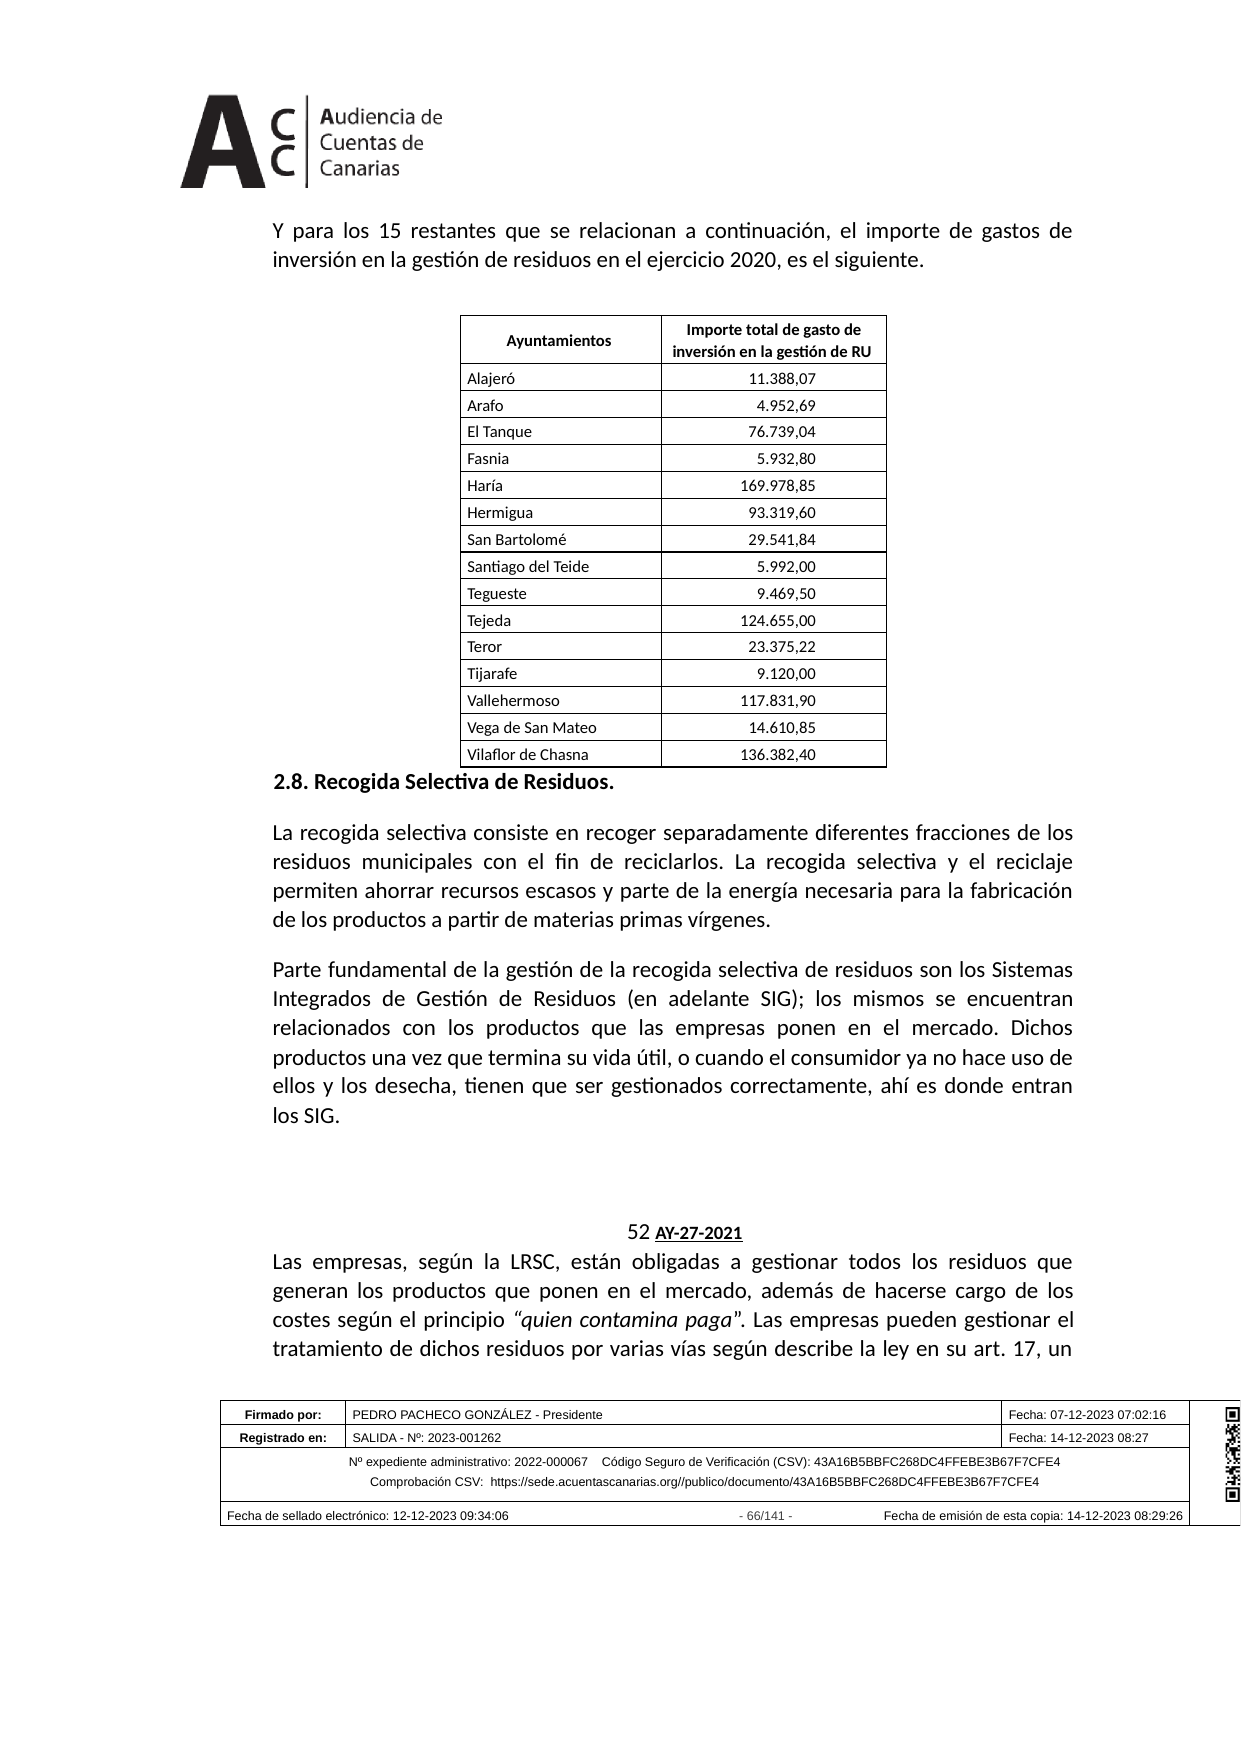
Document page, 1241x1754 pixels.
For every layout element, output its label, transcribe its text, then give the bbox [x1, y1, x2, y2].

table_cell Haría [461, 472, 661, 498]
table_cell Santiago del Teide [461, 553, 661, 578]
subtitle 52 AY-27-2021 [627, 1218, 1096, 1245]
table_cell 9.120,00 [662, 660, 886, 686]
subtitle 2.8. Recogida Selectiva de Residuos. [273, 767, 1096, 795]
table_cell 23.375,22 [662, 633, 886, 659]
table_cell San Bartolomé [461, 526, 661, 551]
table_cell Tijarafe [461, 660, 661, 686]
table_cell 14.610,85 [662, 714, 886, 739]
table_cell 136.382,40 [662, 741, 886, 766]
table_cell 124.655,00 [662, 606, 886, 632]
table_cell 76.739,04 [662, 418, 886, 444]
table_cell 5.992,00 [662, 553, 886, 578]
table_cell 117.831,90 [662, 687, 886, 713]
table_header Importe total de gasto de inversión en la gestión de RU [662, 316, 886, 363]
table_cell 4.952,69 [662, 391, 886, 417]
table_cell 93.319,60 [662, 499, 886, 524]
table_cell Fasnia [461, 445, 661, 471]
table_header Ayuntamientos [461, 316, 661, 363]
table_cell 169.978,85 [662, 472, 886, 498]
table_cell Vega de San Mateo [461, 714, 661, 739]
table_cell 29.541,84 [662, 526, 886, 551]
table_cell Teror [461, 633, 661, 659]
table_cell Alajeró [461, 364, 661, 390]
table_cell Arafo [461, 391, 661, 417]
table_cell Tegueste [461, 579, 661, 605]
text La recogida selectiva consiste en recoger separadamente diferentes fracciones de los residuos municipales con el fin de reciclarlos. La recogida selectiva y el reciclaje permiten ahorrar recursos escasos y parte de la energía necesaria para la fabricación de los productos a partir de materias primas vírgenes. [272, 818, 1074, 933]
table_cell 9.469,50 [662, 579, 886, 605]
text Las empresas, según la LRSC, están obligadas a gestionar todos los residuos que generan los productos que ponen en el mercado, además de hacerse cargo de los costes según el principio “quien contamina paga”. Las empresas pueden gestionar el tratamiento de dichos residuos por varias vías según describe la ley en su art. 17, un [272, 1247, 1074, 1362]
table_cell 5.932,80 [662, 445, 886, 471]
text Y para los 15 restantes que se relacionan a continuación, el importe de gastos de inversión en la gestión de residuos en el ejercicio 2020, es el siguiente. [272, 216, 1074, 273]
table_cell Tejeda [461, 606, 661, 632]
table_cell Vilaflor de Chasna [461, 741, 661, 766]
table_cell Hermigua [461, 499, 661, 524]
text Parte fundamental de la gestión de la recogida selectiva de residuos son los Sistemas Integrados de Gestión de Residuos (en adelante SIG); los mismos se encuentran relacionados con los productos que las empresas ponen en el mercado. Dichos productos una vez que termina su vida útil, o cuando el consumidor ya no hace uso de ellos y los desecha, tienen que ser gestionados correctamente, ahí es donde entran los SIG. [272, 955, 1074, 1129]
table_cell 11.388,07 [662, 364, 886, 390]
table_cell Vallehermoso [461, 687, 661, 713]
table_cell El Tanque [461, 418, 661, 444]
